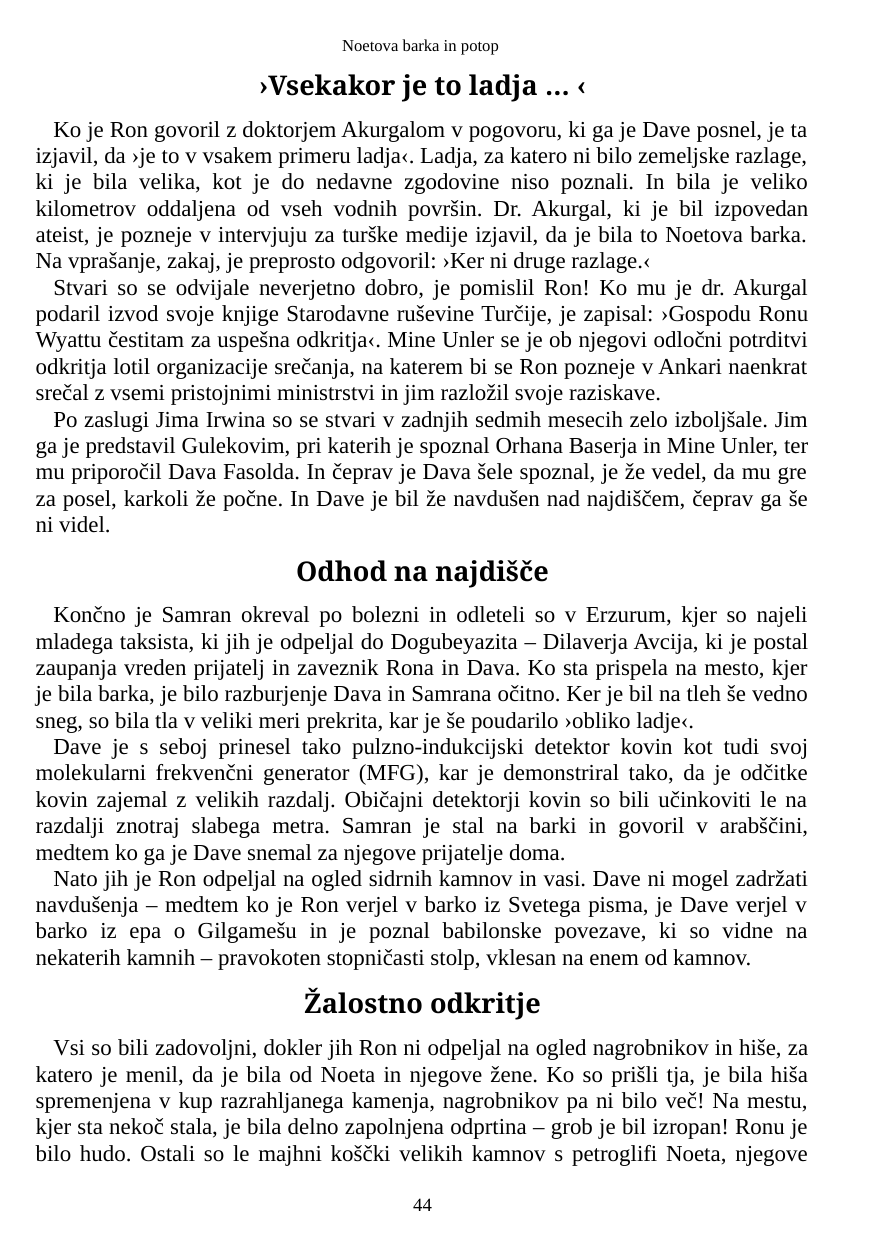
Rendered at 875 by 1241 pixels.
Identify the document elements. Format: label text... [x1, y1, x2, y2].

text Nato jih je Ron odpeljal na ogled sidrnih kamnov in vasi. Dave ni mogel zadržati navdušenja – medtem ko je Ron verjel v barko iz Svetega pisma, je Dave verjel v barko iz epa o Gilgamešu in je poznal babilonske povezave, ki so vidne na nekaterih kamnih – pravokoten stopničasti stolp, vklesan na enem od kamnov. [35, 865, 809, 970]
subtitle ›Vsekakor je to ladja … ‹ [35, 66, 809, 103]
text Stvari so se odvijale neverjetno dobro, je pomislil Ron! Ko mu je dr. Akurgal podaril izvod svoje knjige Starodavne ruševine Turčije, je zapisal: ›Gospodu Ronu Wyattu čestitam za uspešna odkritja‹. Mine Unler se je ob njegovi odločni potrditvi odkritja lotil organizacije srečanja, na katerem bi se Ron pozneje v Ankari naenkrat srečal z vsemi pristojnimi ministrstvi in jim razložil svoje raziskave. [35, 274, 809, 406]
text Vsi so bili zadovoljni, dokler jih Ron ni odpeljal na ogled nagrobnikov in hiše, za katero je menil, da je bila od Noeta in njegove žene. Ko so prišli tja, je bila hiša spremenjena v kup razrahljanega kamenja, nagrobnikov pa ni bilo več! Na mestu, kjer sta nekoč stala, je bila delno zapolnjena odprtina – grob je bil izropan! Ronu je bilo hudo. Ostali so le majhni koščki velikih kamnov s petroglifi Noeta, njegove [35, 1034, 809, 1166]
subtitle Žalostno odkritje [35, 985, 809, 1022]
text Končno je Samran okreval po bolezni in odleteli so v Erzurum, kjer so najeli mladega taksista, ki jih je odpeljal do Dogubeyazita – Dilaverja Avcija, ki je postal zaupanja vreden prijatelj in zaveznik Rona in Dava. Ko sta prispela na mesto, kjer je bila barka, je bilo razburjenje Dava in Samrana očitno. Ker je bil na tleh še vedno sneg, so bila tla v veliki meri prekrita, kar je še poudarilo ›obliko ladje‹. [35, 601, 809, 733]
text Dave je s seboj prinesel tako pulzno-indukcijski detektor kovin kot tudi svoj molekularni frekvenčni generator (MFG), kar je demonstriral tako, da je odčitke kovin zajemal z velikih razdalj. Običajni detektorji kovin so bili učinkoviti le na razdalji znotraj slabega metra. Samran je stal na barki in govoril v arabščini, medtem ko ga je Dave snemal za njegove prijatelje doma. [35, 733, 809, 865]
text Po zaslugi Jima Irwina so se stvari v zadnjih sedmih mesecih zelo izboljšale. Jim ga je predstavil Gulekovim, pri katerih je spoznal Orhana Baserja in Mine Unler, ter mu priporočil Dava Fasolda. In čeprav je Dava šele spoznal, je že vedel, da mu gre za posel, karkoli že počne. In Dave je bil že navdušen nad najdiščem, čeprav ga še ni videl. [35, 406, 809, 537]
subtitle Odhod na najdišče [35, 552, 809, 589]
text Ko je Ron govoril z doktorjem Akurgalom v pogovoru, ki ga je Dave posnel, je ta izjavil, da ›je to v vsakem primeru ladja‹. Ladja, za katero ni bilo zemeljske razlage, ki je bila velika, kot je do nedavne zgodovine niso poznali. In bila je veliko kilometrov oddaljena od vseh vodnih površin. Dr. Akurgal, ki je bil izpovedan ateist, je pozneje v intervjuju za turške medije izjavil, da je bila to Noetova barka. Na vprašanje, zakaj, je preprosto odgovoril: ›Ker ni druge razlage.‹ [35, 116, 809, 274]
